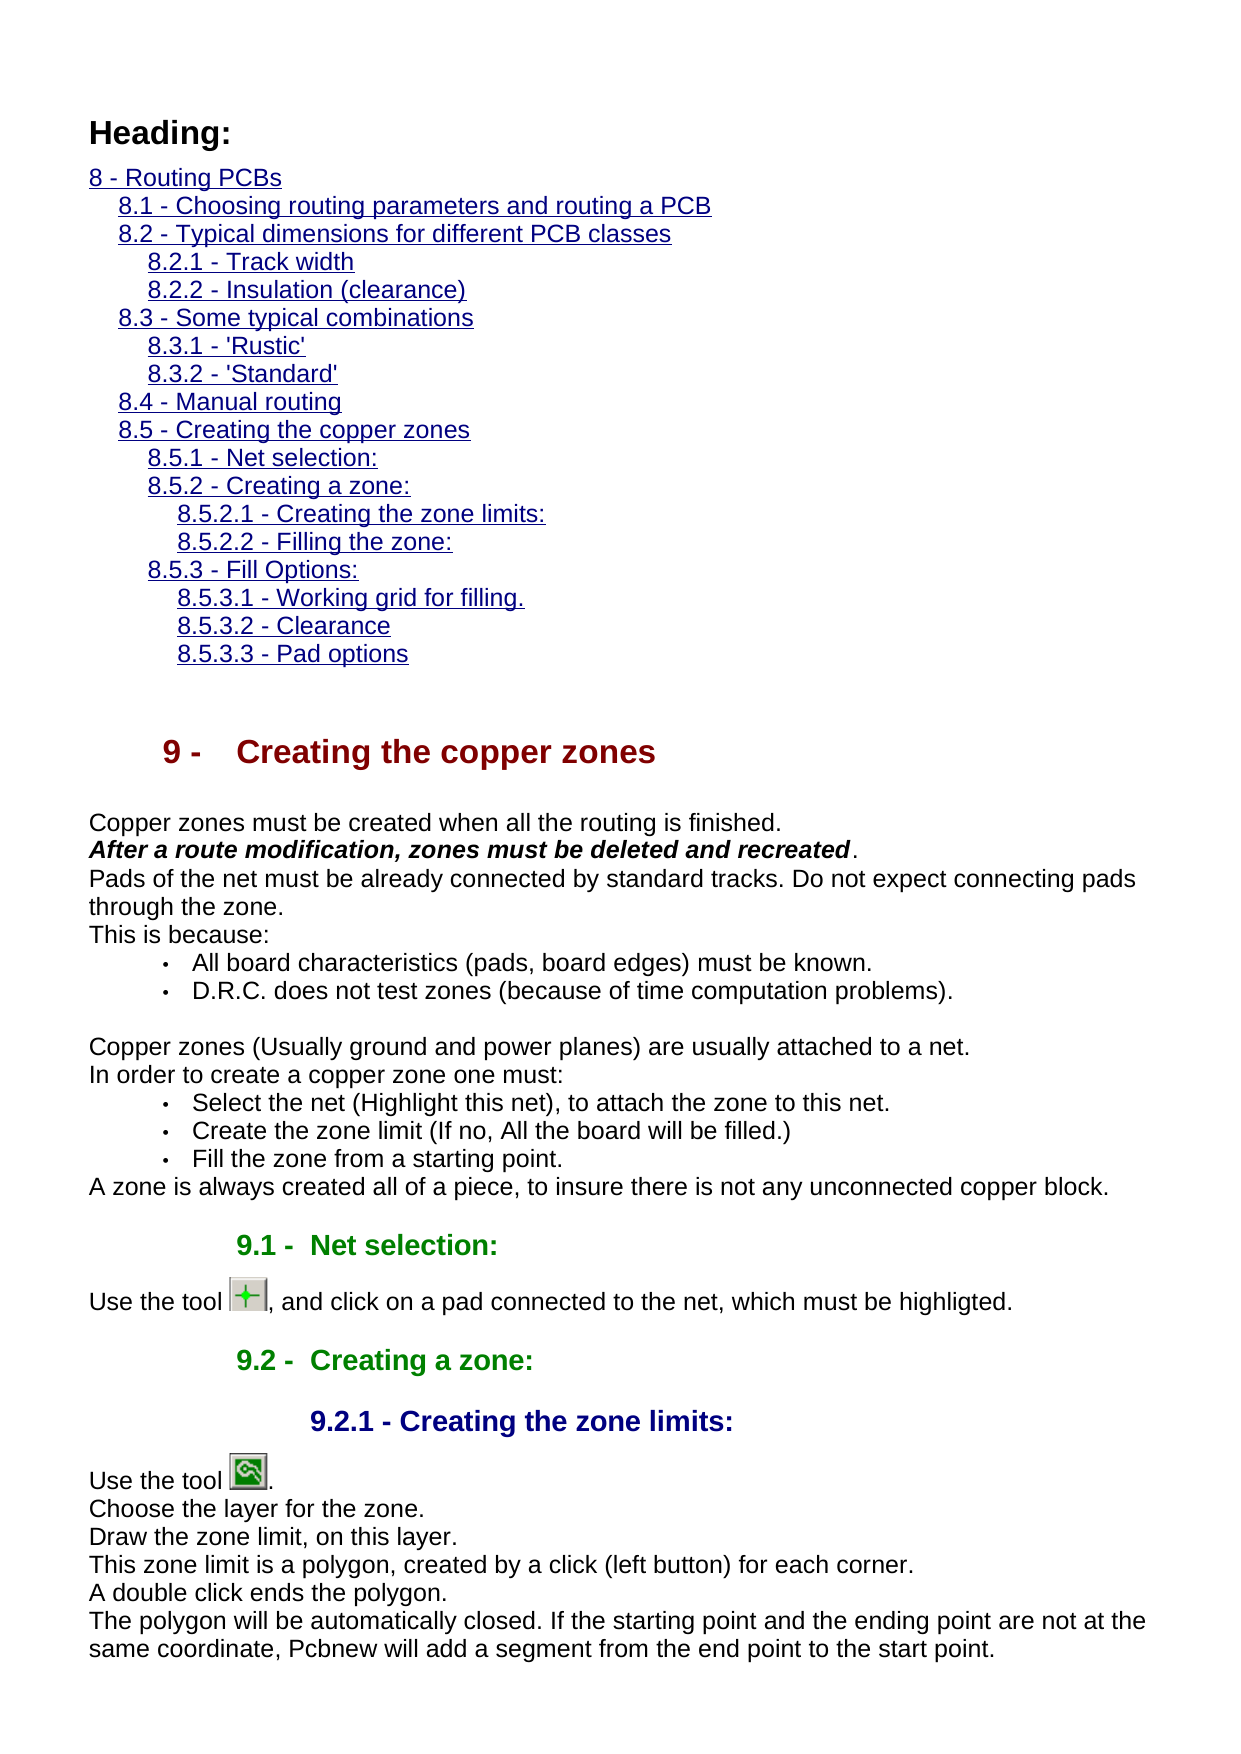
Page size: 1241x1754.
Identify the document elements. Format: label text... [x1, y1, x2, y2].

text 8.5.3 - Fill Options: [147, 556, 1152, 584]
text 8.3.1 - 'Rustic' [147, 332, 1152, 360]
text 8.5.1 - Net selection: [147, 444, 1152, 472]
text Use the tool , and click on a pad connected to the net, which must be highligted. [88, 1277, 1152, 1316]
text Draw the zone limit, on this layer. [88, 1523, 1152, 1551]
text A zone is always created all of a piece, to insure there is not any unconnected copper block. [88, 1173, 1152, 1201]
text The polygon will be automatically closed. If the starting point and the ending point are not at the same coordinate, Pcbnew will add a segment from the end point to the start point. [88, 1607, 1152, 1663]
text 8.4 - Manual routing [118, 388, 1152, 416]
text Copper zones (Usually ground and power planes) are usually attached to a net. [88, 1033, 1152, 1061]
subtitle Creating a zone: [162, 1344, 1152, 1376]
text 8.3.2 - 'Standard' [147, 360, 1152, 388]
text Copper zones must be created when all the routing is finished. [88, 808, 1152, 836]
text Use the tool . [88, 1453, 1152, 1495]
text This is because: [88, 921, 1152, 948]
text After a route modification, zones must be deleted and recreated. [88, 836, 1152, 864]
subtitle Creating the zone limits: [236, 1404, 1152, 1437]
text This zone limit is a polygon, created by a click (left button) for each corner. [88, 1551, 1152, 1579]
text 8.5 - Creating the copper zones [118, 416, 1152, 444]
list D.R.C. does not test zones (because of time computation problems). [162, 977, 1152, 1004]
text 8.5.3.1 - Working grid for filling. [177, 584, 1152, 612]
text 8.5.2.2 - Filling the zone: [177, 528, 1152, 556]
text 8.2.2 - Insulation (clearance) [147, 276, 1152, 304]
text 8.2.1 - Track width [147, 248, 1152, 276]
text 8.3 - Some typical combinations [118, 304, 1152, 332]
subtitle Creating the copper zones [88, 733, 1152, 771]
list All board characteristics (pads, board edges) must be known. [162, 948, 1152, 977]
subtitle Net selection: [162, 1229, 1152, 1261]
text In order to create a copper zone one must: [88, 1061, 1152, 1089]
text 8.1 - Choosing routing parameters and routing a PCB [118, 192, 1152, 219]
text 8.5.2 - Creating a zone: [147, 472, 1152, 500]
picture [229, 1453, 268, 1490]
picture [229, 1277, 268, 1311]
text 8.2 - Typical dimensions for different PCB classes [118, 219, 1152, 248]
text 8.5.3.2 - Clearance [177, 612, 1152, 640]
subtitle Heading: [88, 113, 1152, 151]
text 8.5.2.1 - Creating the zone limits: [177, 500, 1152, 528]
list Create the zone limit (If no, All the board will be filled.) [162, 1117, 1152, 1145]
text 8 - Routing PCBs [88, 163, 1152, 192]
text 8.5.3.3 - Pad options [177, 640, 1152, 668]
text A double click ends the polygon. [88, 1579, 1152, 1607]
text Choose the layer for the zone. [88, 1495, 1152, 1523]
list Fill the zone from a starting point. [162, 1145, 1152, 1173]
list Select the net (Highlight this net), to attach the zone to this net. [162, 1089, 1152, 1117]
text Pads of the net must be already connected by standard tracks. Do not expect connecting pads through the zone. [88, 864, 1152, 921]
